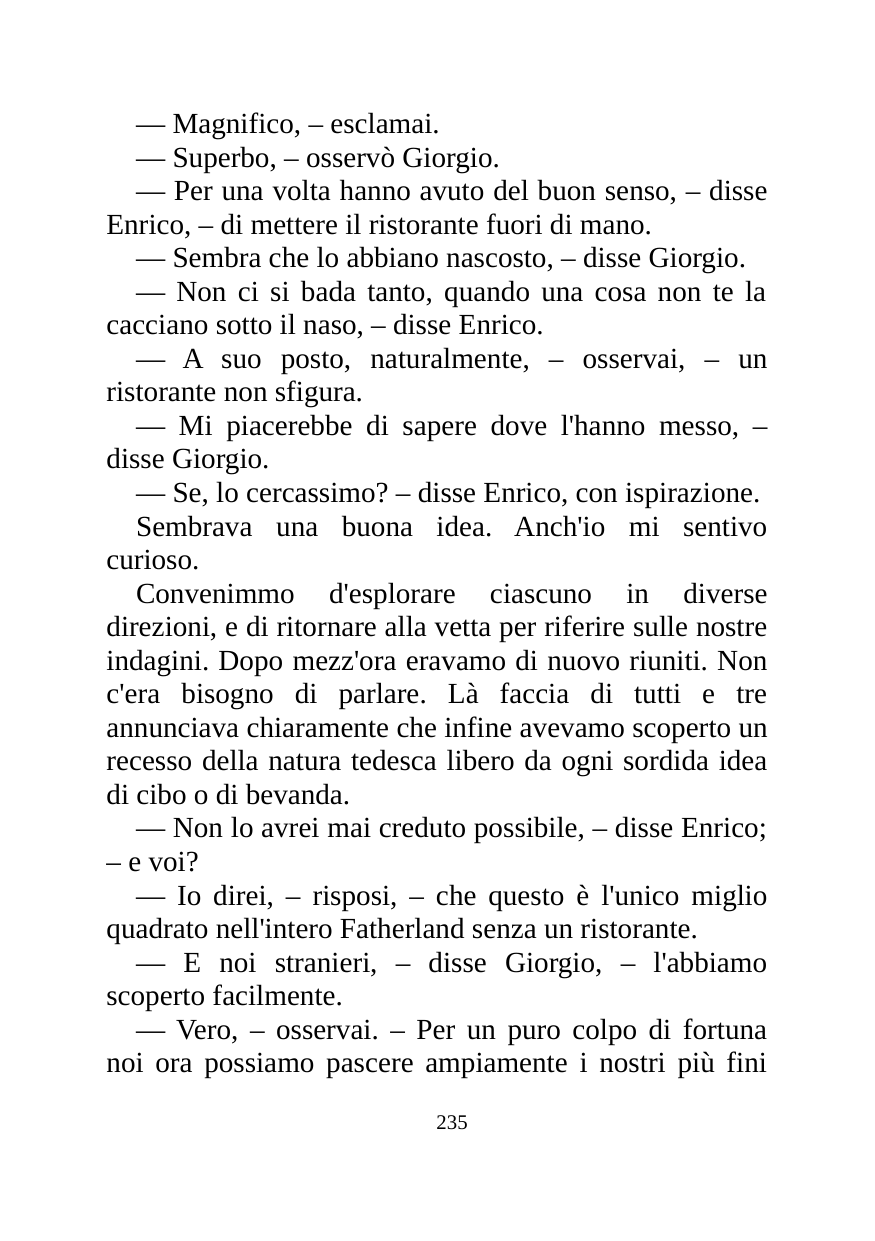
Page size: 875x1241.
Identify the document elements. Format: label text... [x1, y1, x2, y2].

text — Non lo avrei mai creduto possibile, – disse Enrico; – e voi? [106, 811, 768, 878]
text — Sembra che lo abbiano nascosto, – disse Giorgio. [106, 240, 768, 274]
text — Se, lo cercassimo? – disse Enrico, con ispirazione. [106, 475, 768, 509]
text — Per una volta hanno avuto del buon senso, – disse Enrico, – di mettere il ristorante fuori di mano. [106, 173, 768, 240]
text — Magnifico, – esclamai. [106, 106, 768, 140]
text — A suo posto, naturalmente, – osservai, – un ristorante non sfigura. [106, 341, 768, 408]
text — Superbo, – osservò Giorgio. [106, 140, 768, 173]
text — Mi piacerebbe di sapere dove l'hanno messo, – disse Giorgio. [106, 408, 768, 475]
text Convenimmo d'esplorare ciascuno in diverse direzioni, e di ritornare alla vetta per riferire sulle nostre indagini. Dopo mezz'ora eravamo di nuovo riuniti. Non c'era bisogno di parlare. Là faccia di tutti e tre annunciava chiaramente che infine avevamo scoperto un recesso della natura tedesca libero da ogni sordida idea di cibo o di bevanda. [106, 576, 768, 811]
text — Io direi, – risposi, – che questo è l'unico miglio quadrato nell'intero Fatherland senza un ristorante. [106, 878, 768, 945]
text — Vero, – osservai. – Per un puro colpo di fortuna noi ora possiamo pascere ampiamente i nostri più fini [106, 1012, 768, 1079]
text — E noi stranieri, – disse Giorgio, – l'abbiamo scoperto facilmente. [106, 945, 768, 1012]
text Sembrava una buona idea. Anch'io mi sentivo curioso. [106, 509, 768, 576]
text — Non ci si bada tanto, quando una cosa non te la cacciano sotto il naso, – disse Enrico. [106, 274, 768, 341]
